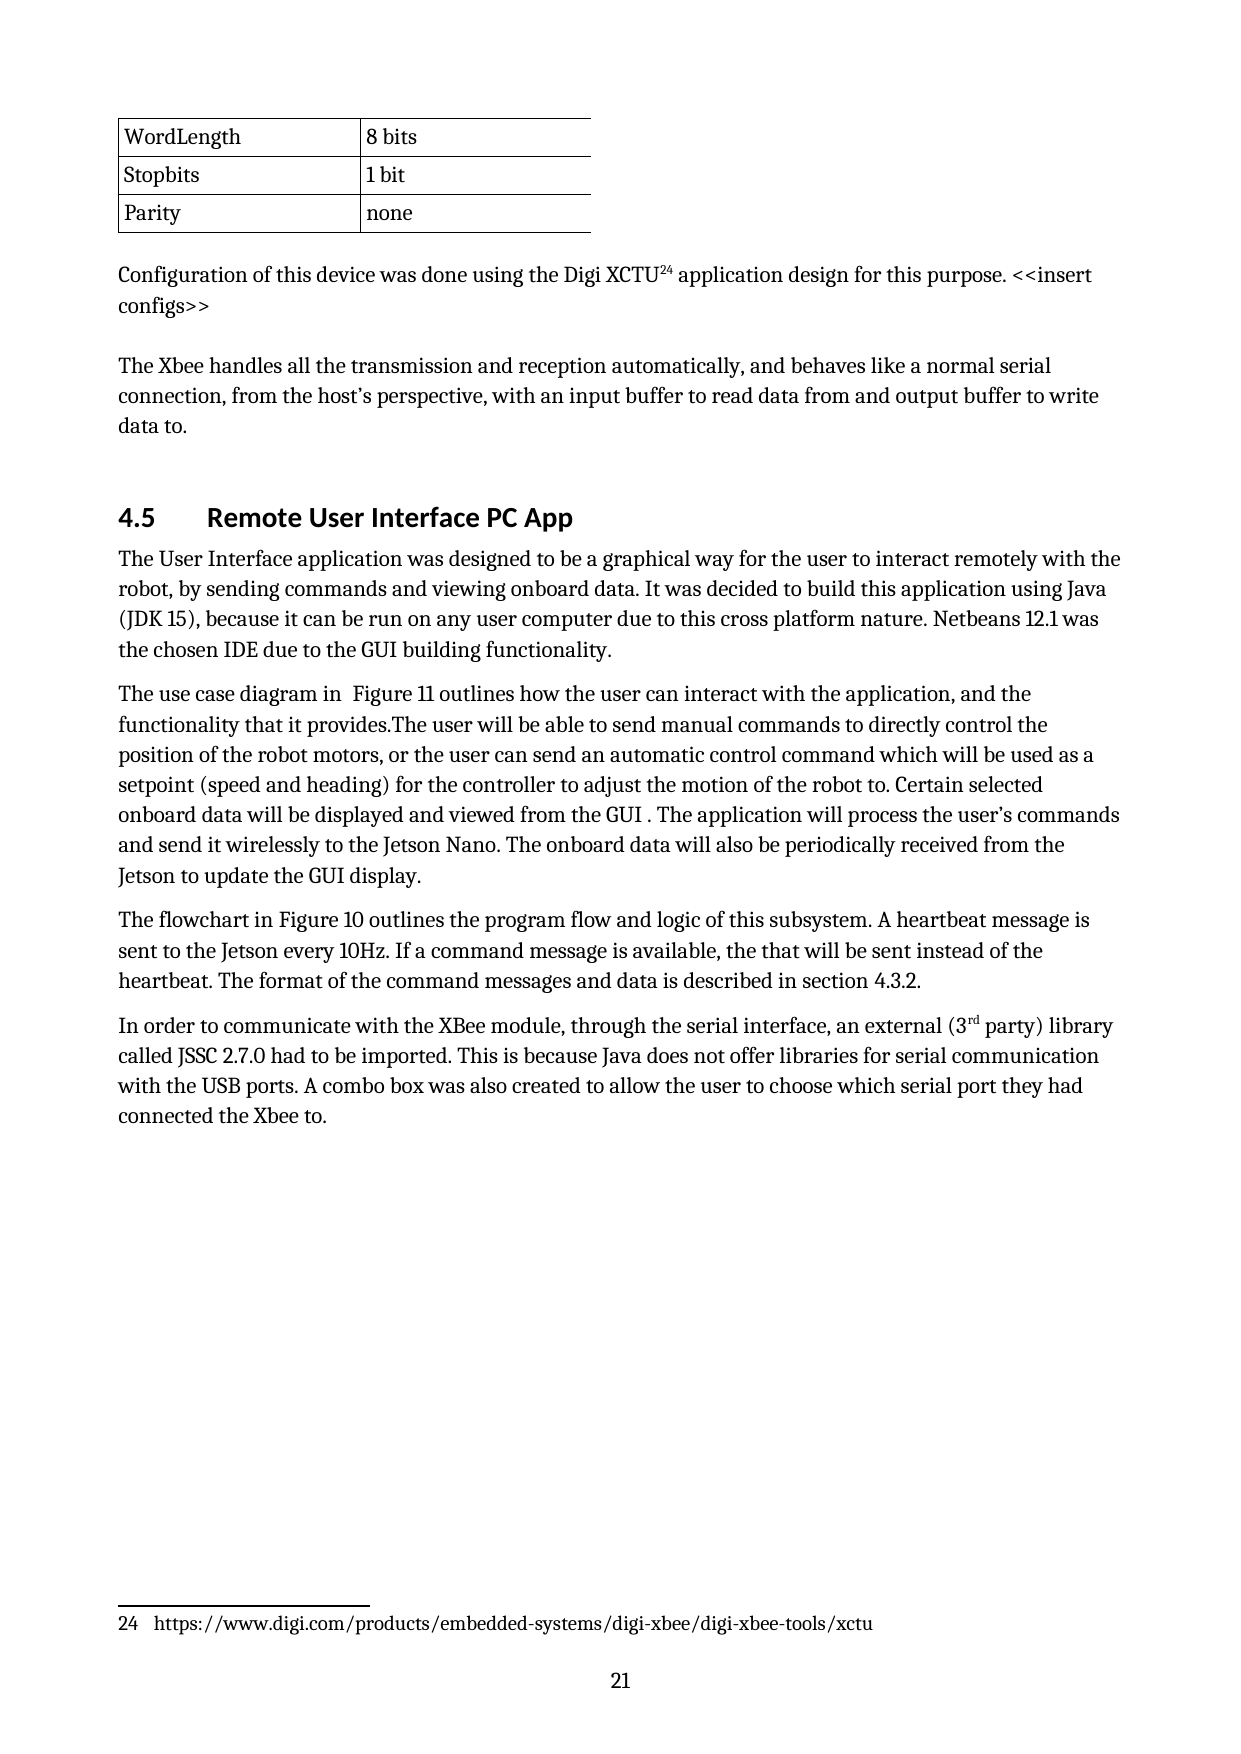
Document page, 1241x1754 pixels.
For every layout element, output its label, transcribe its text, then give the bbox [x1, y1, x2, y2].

table_cell none [361, 195, 591, 232]
text In order to communicate with the XBee module, through the serial interface, an external (3rd party) library called JSSC 2.7.0 had to be imported. This is because Java does not offer libraries for serial communication with the USB ports. A combo box was also created to allow the user to choose which serial port they had connected the Xbee to. [118, 1012, 1122, 1129]
table_cell 8 bits [361, 119, 591, 156]
text The Xbee handles all the transmission and reception automatically, and behaves like a normal serial connection, from the host’s perspective, with an input buffer to read data from and output buffer to write data to. [118, 353, 1122, 439]
text https://www.digi.com/products/embedded-systems/digi-xbee/digi-xbee-tools/xctu [118, 1612, 1122, 1636]
table_cell WordLength [119, 119, 360, 156]
text The use case diagram in Figure 11 outlines how the user can interact with the application, and the functionality that it provides.The user will be able to send manual commands to directly control the position of the robot motors, or the user can send an automatic control command which will be used as a setpoint (speed and heading) for the controller to adjust the motion of the robot to. Certain selected onboard data will be displayed and viewed from the GUI . The application will process the user’s commands and send it wirelessly to the Jetson Nano. The onboard data will also be periodically received from the Jetson to update the GUI display. [118, 681, 1122, 889]
subtitle Remote User Interface PC App [118, 499, 1122, 534]
table_cell Stopbits [119, 157, 360, 194]
text The flowchart in Figure 10 outlines the program flow and logic of this subsystem. A heartbeat message is sent to the Jetson every 10Hz. If a command message is available, the that will be sent instead of the heartbeat. The format of the command messages and data is described in section 4.3.2. [118, 907, 1122, 994]
text The User Interface application was designed to be a graphical way for the user to interact remotely with the robot, by sending commands and viewing onboard data. It was decided to build this application using Java (JDK 15), because it can be run on any user computer due to this cross platform nature. Netbeans 12.1 was the chosen IDE due to the GUI building functionality. [118, 546, 1122, 663]
table_cell 1 bit [361, 157, 591, 194]
text Configuration of this device was done using the Digi XCTU application design for this purpose. <<insert configs>> [118, 262, 1122, 319]
table_cell Parity [119, 195, 360, 232]
